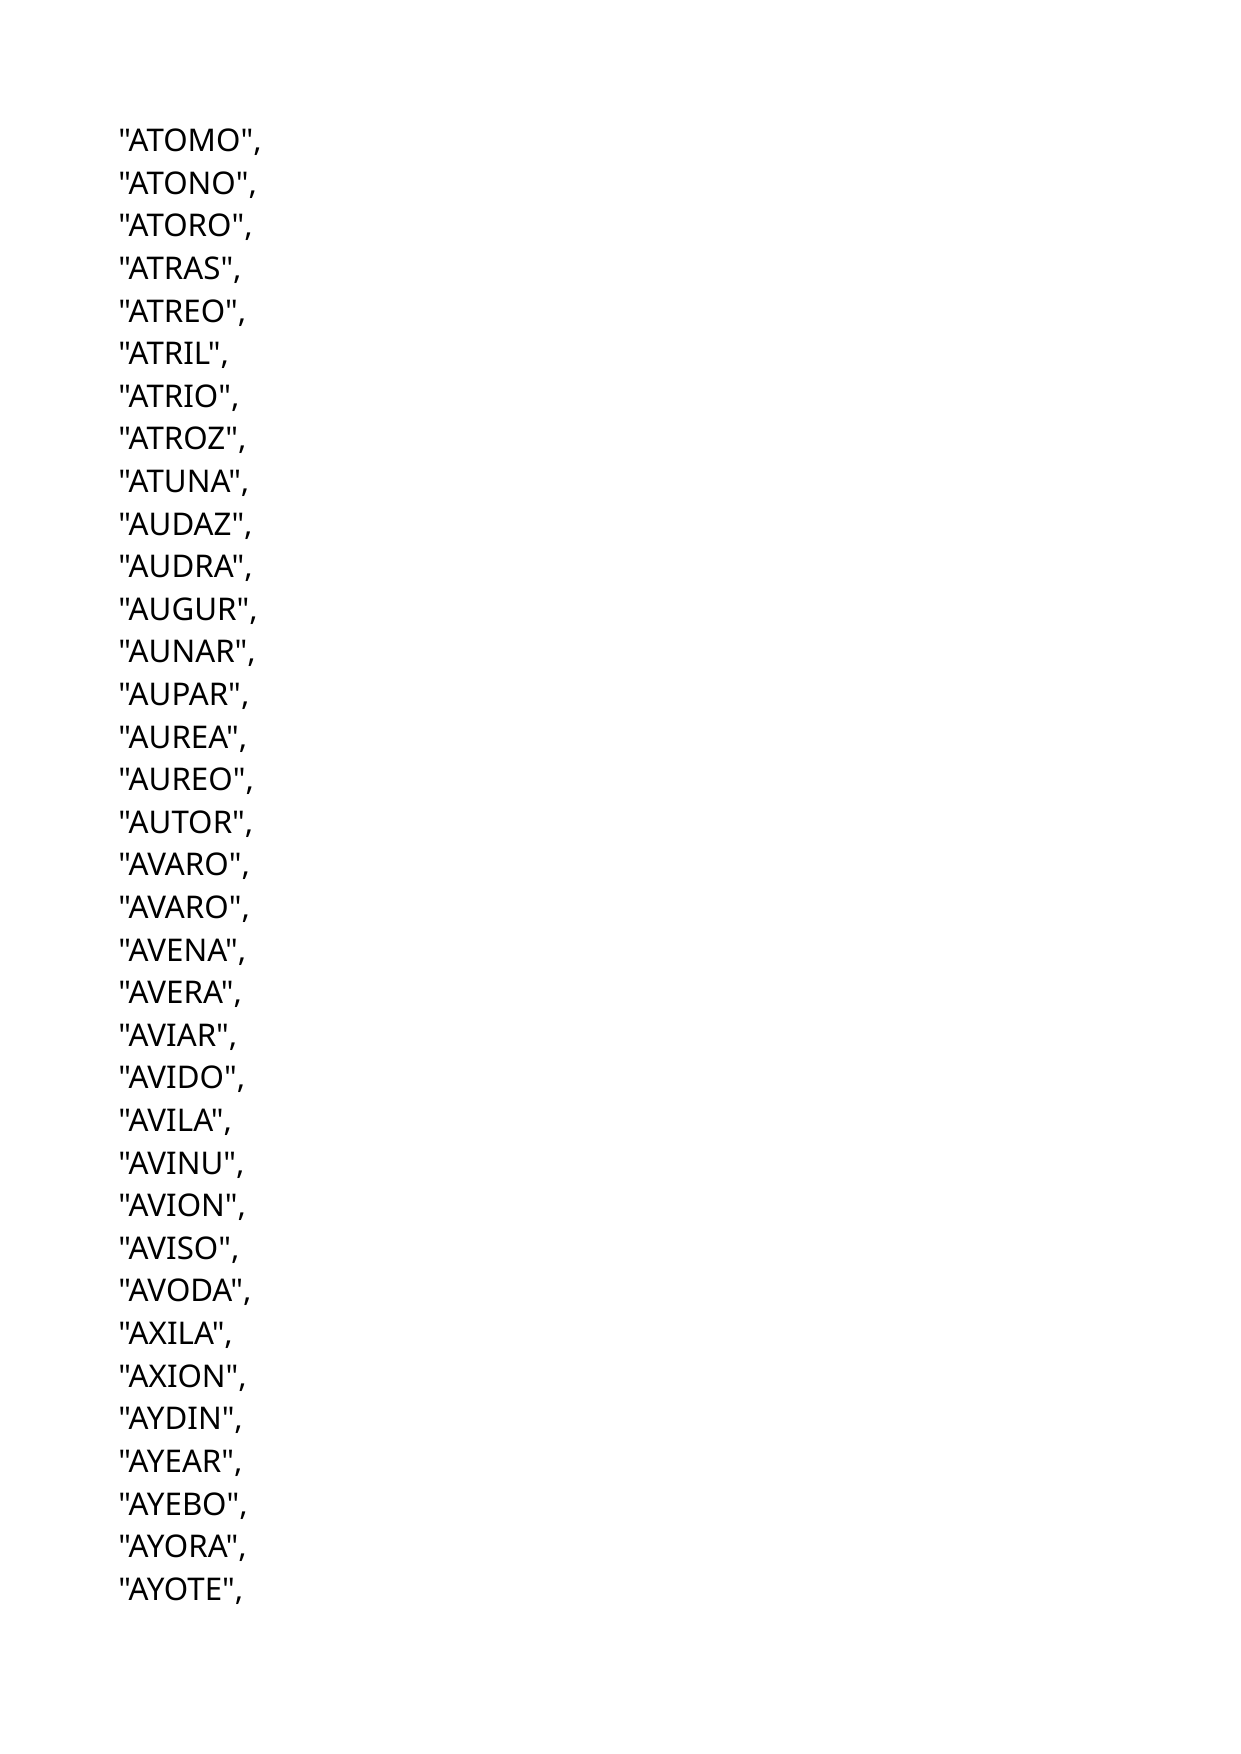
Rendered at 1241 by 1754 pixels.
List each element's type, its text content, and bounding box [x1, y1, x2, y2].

text "ATORO", [118, 203, 1122, 246]
text "AXION", [118, 1354, 1122, 1396]
text "AVARO", [118, 885, 1122, 928]
text "ATONO", [118, 161, 1122, 203]
text "AYEBO", [118, 1481, 1122, 1524]
text "AVIAR", [118, 1013, 1122, 1055]
text "AUPAR", [118, 672, 1122, 714]
text "AVISO", [118, 1226, 1122, 1268]
text "ATREO", [118, 288, 1122, 331]
text "AYEAR", [118, 1439, 1122, 1481]
text "AUREA", [118, 714, 1122, 757]
text "AXILA", [118, 1311, 1122, 1354]
text "ATUNA", [118, 459, 1122, 502]
text "AUREO", [118, 757, 1122, 800]
text "ATROZ", [118, 416, 1122, 459]
text "AVERA", [118, 970, 1122, 1013]
text "AVION", [118, 1183, 1122, 1226]
text "AUDRA", [118, 544, 1122, 587]
text "AUTOR", [118, 800, 1122, 842]
text "AVODA", [118, 1268, 1122, 1311]
text "AVENA", [118, 928, 1122, 970]
text "AVINU", [118, 1141, 1122, 1183]
text "AVILA", [118, 1098, 1122, 1141]
text "AUDAZ", [118, 502, 1122, 544]
text "ATRIL", [118, 331, 1122, 374]
text "ATRIO", [118, 374, 1122, 416]
text "ATOMO", [118, 118, 1122, 161]
text "AYOTE", [118, 1567, 1122, 1609]
text "AYORA", [118, 1524, 1122, 1567]
text "AVARO", [118, 842, 1122, 885]
text "AUNAR", [118, 629, 1122, 672]
text "ATRAS", [118, 246, 1122, 288]
text "AVIDO", [118, 1055, 1122, 1098]
text "AUGUR", [118, 587, 1122, 629]
text "AYDIN", [118, 1396, 1122, 1439]
